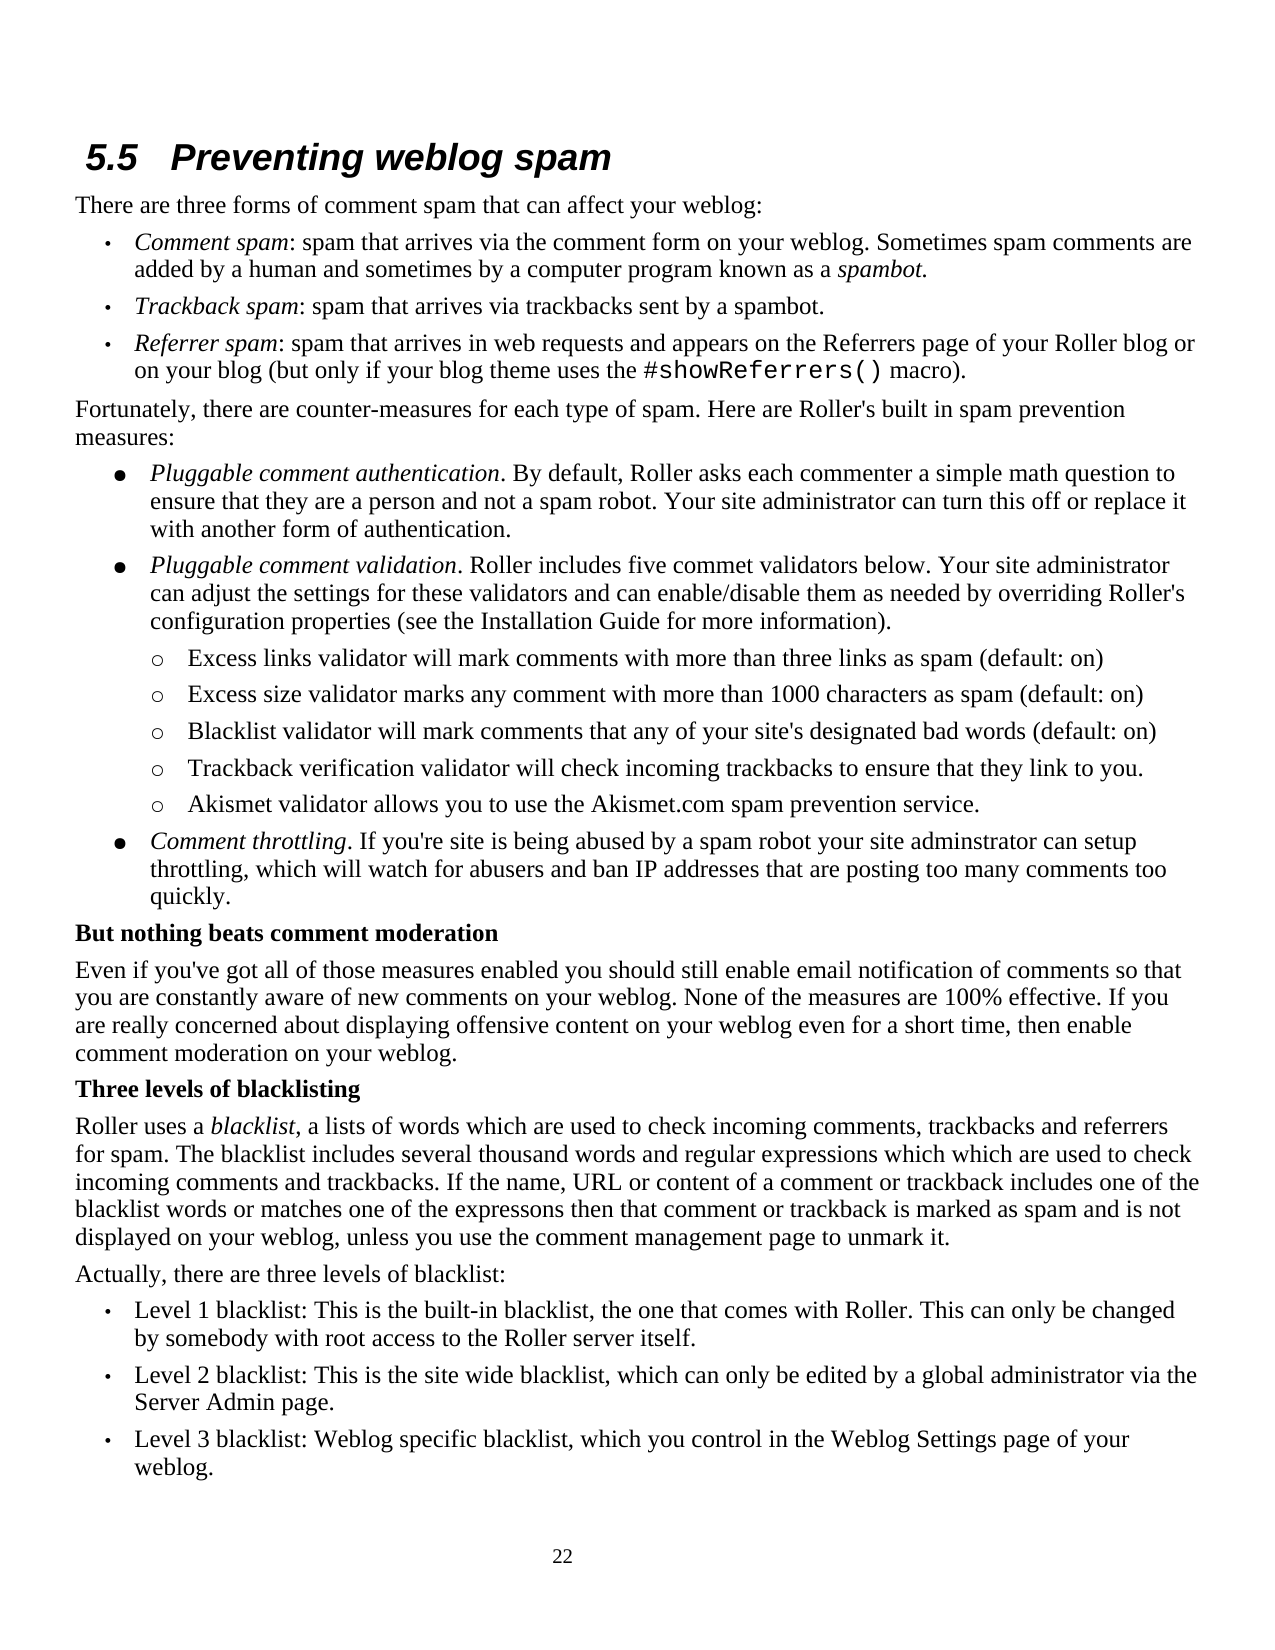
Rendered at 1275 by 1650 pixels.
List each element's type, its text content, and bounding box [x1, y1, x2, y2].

text Even if you've got all of those measures enabled you should still enable email notification of comments so that you are constantly aware of new comments on your weblog. None of the measures are 100% effective. If you are really concerned about displaying offensive content on your weblog even for a short time, then enable comment moderation on your weblog. [75, 956, 1200, 1067]
list Referrer spam: spam that arrives in web requests and appears on the Referrers page of your Roller blog or on your blog (but only if your blog theme uses the #showReferrers() macro). [104, 329, 1200, 386]
list Pluggable comment authentication. By default, Roller asks each commenter a simple math question to ensure that they are a person and not a spam robot. Your site administrator can turn this off or replace it with another form of authentication. [112, 459, 1200, 543]
list Three levels of blacklisting [75, 1076, 1200, 1103]
list Akismet validator allows you to use the Akismet.com spam prevention service. [150, 790, 1200, 818]
list Level 1 blacklist: This is the built-in blacklist, the one that comes with Roller. This can only be changed by somebody with root access to the Roller server itself. [104, 1296, 1200, 1352]
text Fortunately, there are counter-measures for each type of spam. Here are Roller's built in spam prevention measures: [75, 395, 1200, 451]
list Excess links validator will mark comments with more than three links as spam (default: on) [150, 644, 1200, 671]
list Comment spam: spam that arrives via the comment form on your weblog. Sometimes spam comments are added by a human and sometimes by a computer program known as a spambot. [104, 228, 1200, 283]
text Actually, there are three levels of blacklist: [75, 1260, 1200, 1287]
list Excess size validator marks any comment with more than 1000 characters as spam (default: on) [150, 680, 1200, 708]
subtitle Preventing weblog spam [75, 137, 1200, 178]
text There are three forms of comment spam that can affect your weblog: [75, 191, 1200, 219]
text Roller uses a blacklist, a lists of words which are used to check incoming comments, trackbacks and referrers for spam. The blacklist includes several thousand words and regular expressions which which are used to check incoming comments and trackbacks. If the name, URL or content of a comment or trackback includes one of the blacklist words or matches one of the expressons then that comment or trackback is marked as spam and is not displayed on your weblog, unless you use the comment management page to unmark it. [75, 1112, 1200, 1251]
text But nothing beats comment moderation [75, 919, 1200, 947]
list Trackback spam: spam that arrives via trackbacks sent by a spambot. [104, 292, 1200, 320]
list Level 2 blacklist: This is the site wide blacklist, which can only be edited by a global administrator via the Server Admin page. [104, 1361, 1200, 1416]
list Trackback verification validator will check incoming trackbacks to ensure that they link to you. [150, 754, 1200, 781]
list Level 3 blacklist: Weblog specific blacklist, which you control in the Weblog Settings page of your weblog. [104, 1425, 1200, 1481]
list Pluggable comment validation. Roller includes five commet validators below. Your site administrator can adjust the settings for these validators and can enable/disable them as needed by overriding Roller's configuration properties (see the Installation Guide for more information). [112, 552, 1200, 635]
list Comment throttling. If you're site is being abused by a spam robot your site adminstrator can setup throttling, which will watch for abusers and ban IP addresses that are posting too many comments too quickly. [112, 827, 1200, 910]
list Blacklist validator will mark comments that any of your site's designated bad words (default: on) [150, 717, 1200, 745]
